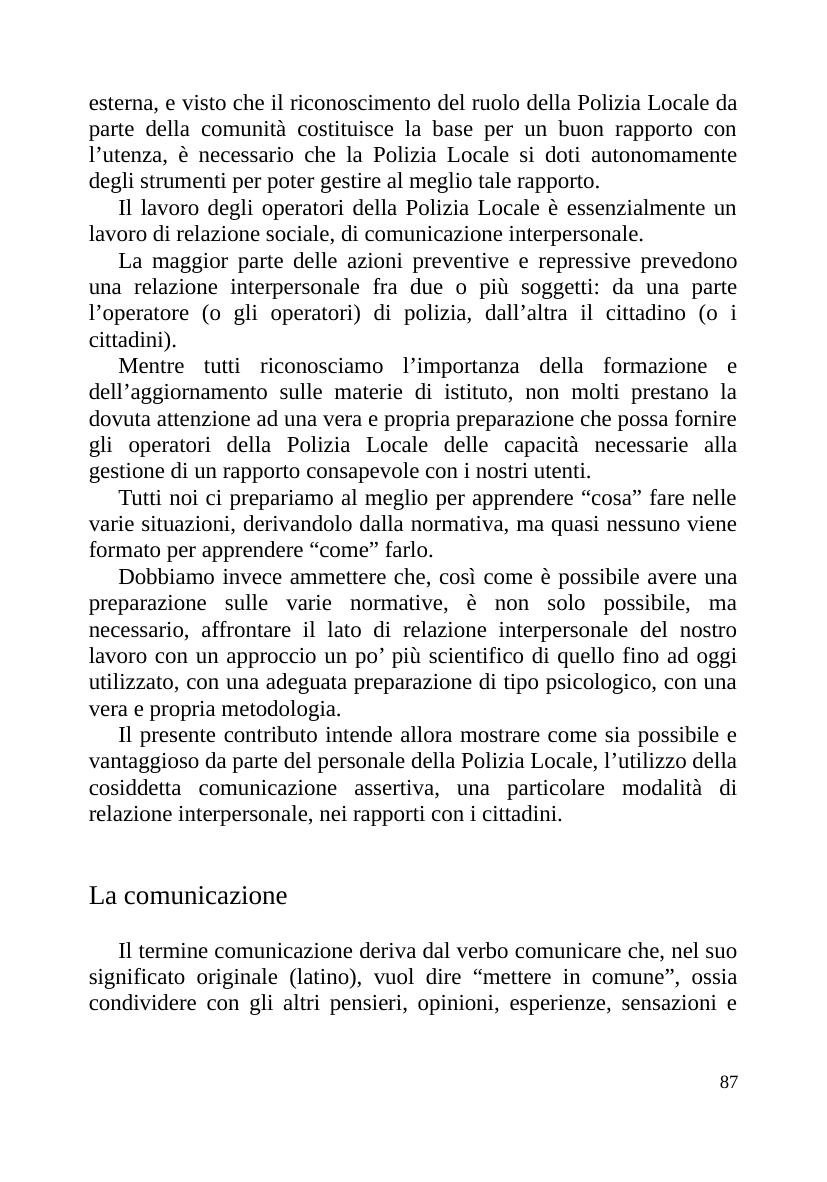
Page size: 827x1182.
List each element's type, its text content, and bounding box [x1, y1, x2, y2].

text Mentre tutti riconosciamo l’importanza della formazione e dell’aggiornamento sulle materie di istituto, non molti prestano la dovuta attenzione ad una vera e propria preparazione che possa fornire gli operatori della Polizia Locale delle capacità necessarie alla gestione di un rapporto consapevole con i nostri utenti. [88, 352, 738, 484]
text Il lavoro degli operatori della Polizia Locale è essenzialmente un lavoro di relazione sociale, di comunicazione interpersonale. [88, 194, 738, 247]
text La maggior parte delle azioni preventive e repressive prevedono una relazione interpersonale fra due o più soggetti: da una parte l’operatore (o gli operatori) di polizia, dall’altra il cittadino (o i cittadini). [88, 247, 738, 352]
subtitle La comunicazione [88, 879, 738, 910]
text Il presente contributo intende allora mostrare come sia possibile e vantaggioso da parte del personale della Polizia Locale, l’utilizzo della cosiddetta comunicazione assertiva, una particolare modalità di relazione interpersonale, nei rapporti con i cittadini. [88, 721, 738, 826]
text Tutti noi ci prepariamo al meglio per apprendere “cosa” fare nelle varie situazioni, derivandolo dalla normativa, ma quasi nessuno viene formato per apprendere “come” farlo. [88, 484, 738, 563]
text esterna, e visto che il riconoscimento del ruolo della Polizia Locale da parte della comunità costituisce la base per un buon rapporto con l’utenza, è necessario che la Polizia Locale si doti autonomamente degli strumenti per poter gestire al meglio tale rapporto. [88, 88, 738, 194]
text Dobbiamo invece ammettere che, così come è possibile avere una preparazione sulle varie normative, è non solo possibile, ma necessario, affrontare il lato di relazione interpersonale del nostro lavoro con un approccio un po’ più scientifico di quello fino ad oggi utilizzato, con una adeguata preparazione di tipo psicologico, con una vera e propria metodologia. [88, 563, 738, 721]
text Il termine comunicazione deriva dal verbo comunicare che, nel suo significato originale (latino), vuol dire “mettere in comune”, ossia condividere con gli altri pensieri, opinioni, esperienze, sensazioni e [88, 937, 738, 1016]
